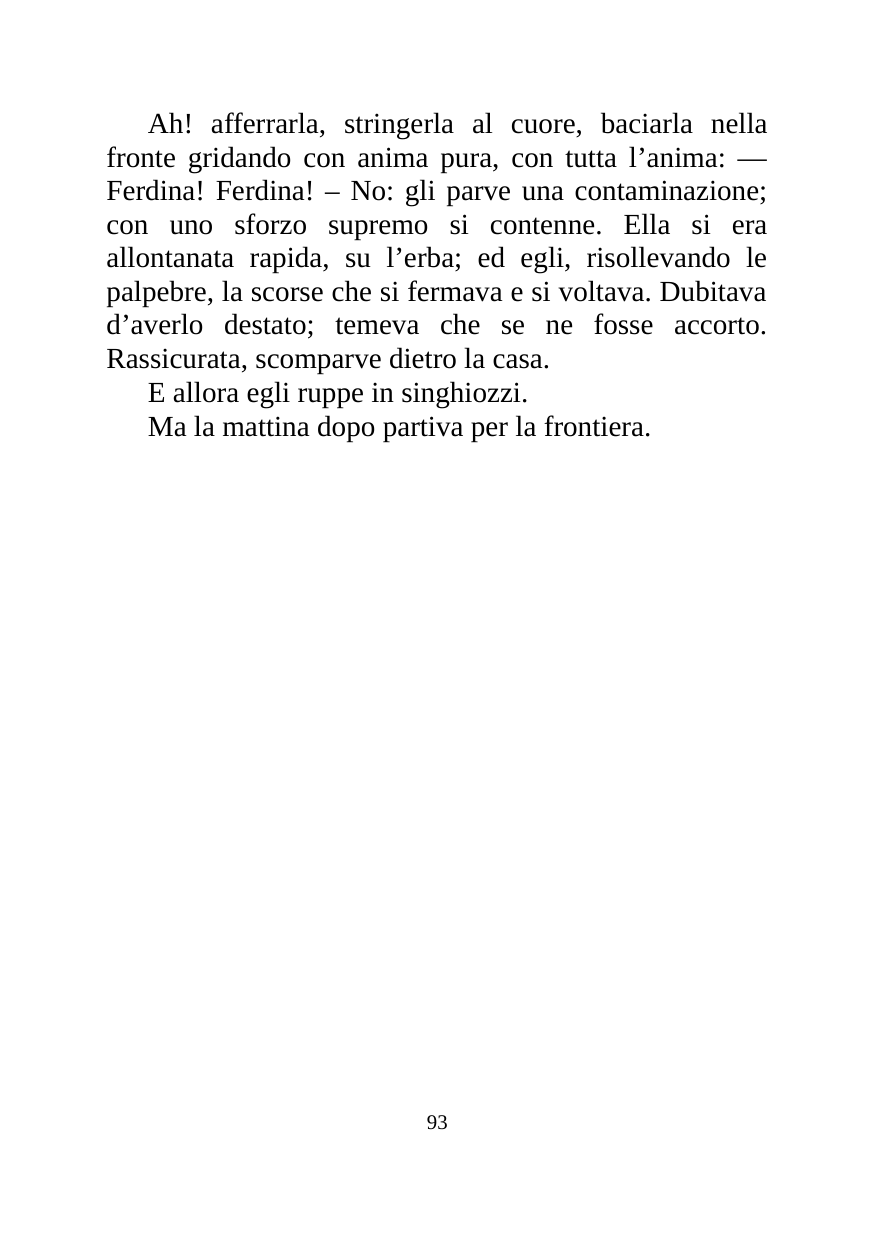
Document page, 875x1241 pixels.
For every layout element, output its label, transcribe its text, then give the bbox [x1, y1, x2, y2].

text Ma la mattina dopo partiva per la frontiera. [106, 409, 768, 443]
text Ah! afferrarla, stringerla al cuore, baciarla nella fronte gridando con anima pura, con tutta l’anima: — Ferdina! Ferdina! – No: gli parve una contaminazione; con uno sforzo supremo si contenne. Ella si era allontanata rapida, su l’erba; ed egli, risollevando le palpebre, la scorse che si fermava e si voltava. Dubitava d’averlo destato; temeva che se ne fosse accorto. Rassicurata, scomparve dietro la casa. [106, 106, 768, 374]
text E allora egli ruppe in singhiozzi. [106, 375, 768, 409]
